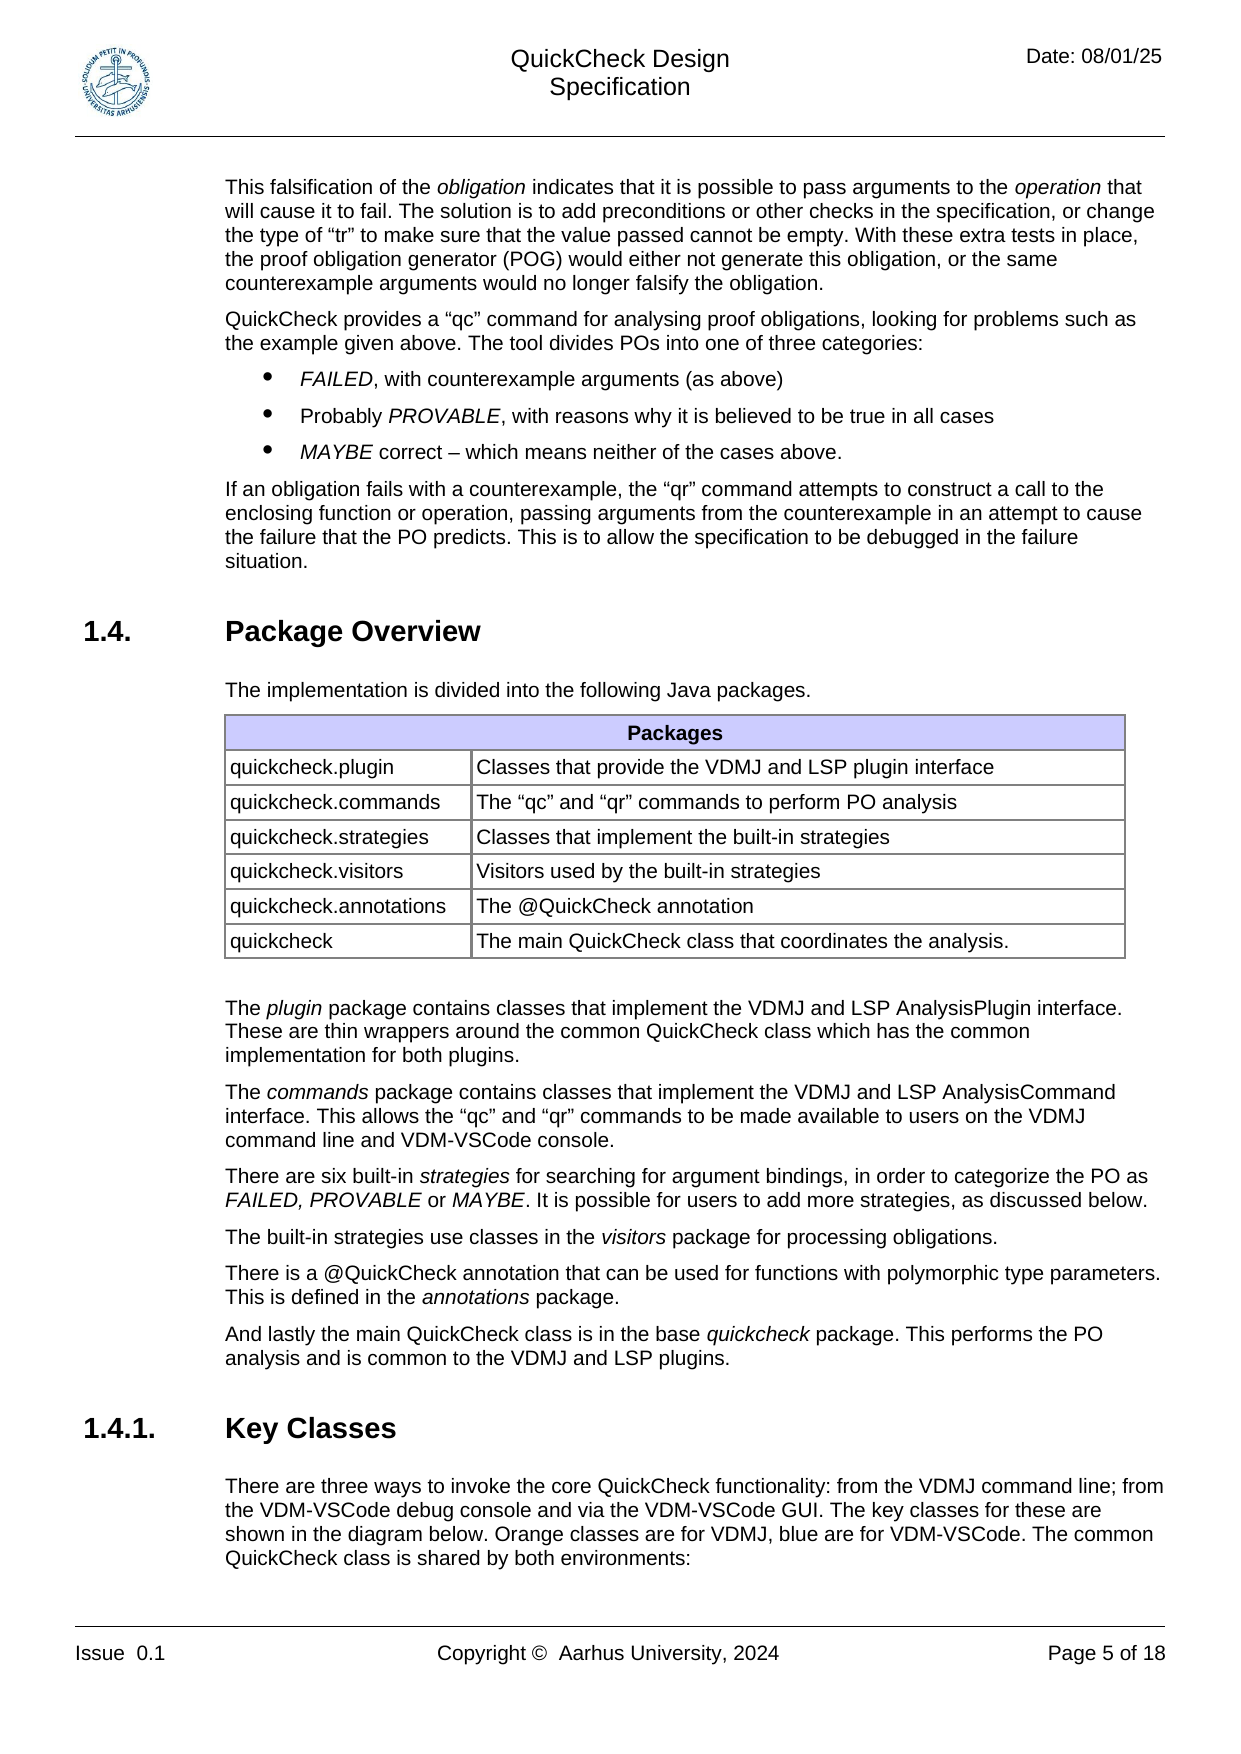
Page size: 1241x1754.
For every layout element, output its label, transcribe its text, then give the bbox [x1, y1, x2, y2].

text The commands package contains classes that implement the VDMJ and LSP AnalysisCommand interface. This allows the “qc” and “qr” commands to be made available to users on the VDMJ command line and VDM-VSCode console. [225, 1080, 1165, 1152]
table_cell The “qc” and “qr” commands to perform PO analysis [473, 786, 1124, 818]
text The built-in strategies use classes in the visitors package for processing obligations. [225, 1225, 1165, 1249]
list Probably PROVABLE, with reasons why it is believed to be true in all cases [262, 404, 1165, 428]
table_cell quickcheck.strategies [226, 821, 470, 853]
table_cell The main QuickCheck class that coordinates the analysis. [473, 925, 1124, 957]
table_cell quickcheck.plugin [226, 751, 470, 784]
text There are three ways to invoke the core QuickCheck functionality: from the VDMJ command line; from the VDM-VSCode debug console and via the VDM-VSCode GUI. The key classes for these are shown in the diagram below. Orange classes are for VDMJ, blue are for VDM-VSCode. The common QuickCheck class is shared by both environments: [225, 1475, 1165, 1571]
table_cell Classes that provide the VDMJ and LSP plugin interface [473, 751, 1124, 784]
text This falsification of the obligation indicates that it is possible to pass arguments to the operation that will cause it to fail. The solution is to add preconditions or other checks in the specification, or change the type of “tr” to make sure that the value passed cannot be empty. With these extra tests in place, the proof obligation generator (POG) would either not generate this obligation, or the same counterexample arguments would no longer falsify the obligation. [225, 175, 1165, 295]
table_cell Visitors used by the built-in strategies [473, 855, 1124, 888]
table_cell quickcheck.visitors [226, 855, 470, 888]
list MAYBE correct – which means neither of the cases above. [262, 441, 1165, 464]
text The plugin package contains classes that implement the VDMJ and LSP AnalysisPlugin interface. These are thin wrappers around the common QuickCheck class which has the common implementation for both plugins. [225, 996, 1165, 1068]
table_cell quickcheck.commands [226, 786, 470, 818]
list FAILED, with counterexample arguments (as above) [262, 368, 1165, 392]
table_cell quickcheck.annotations [226, 890, 470, 922]
text QuickCheck provides a “qc” command for analysing proof obligations, looking for problems such as the example given above. The tool divides POs into one of three categories: [225, 307, 1165, 355]
table_cell quickcheck [226, 925, 470, 957]
subtitle Key Classes [75, 1412, 1165, 1445]
table_cell Classes that implement the built-in strategies [473, 821, 1124, 853]
text There are six built-in strategies for searching for argument bindings, in order to categorize the PO as FAILED, PROVABLE or MAYBE. It is possible for users to add more strategies, as discussed below. [225, 1164, 1165, 1212]
text There is a @QuickCheck annotation that can be used for functions with polymorphic type parameters. This is defined in the annotations package. [225, 1261, 1165, 1309]
picture [78, 44, 153, 120]
table_header Packages [226, 716, 1124, 749]
text And lastly the main QuickCheck class is in the base quickcheck package. This performs the PO analysis and is common to the VDMJ and LSP plugins. [225, 1322, 1165, 1370]
text If an obligation fails with a counterexample, the “qr” command attempts to construct a call to the enclosing function or operation, passing arguments from the counterexample in an attempt to cause the failure that the PO predicts. This is to allow the specification to be debugged in the failure situation. [225, 477, 1165, 573]
text The implementation is divided into the following Java packages. [225, 678, 1165, 702]
table_cell The @QuickCheck annotation [473, 890, 1124, 922]
subtitle Package Overview [75, 615, 1165, 648]
